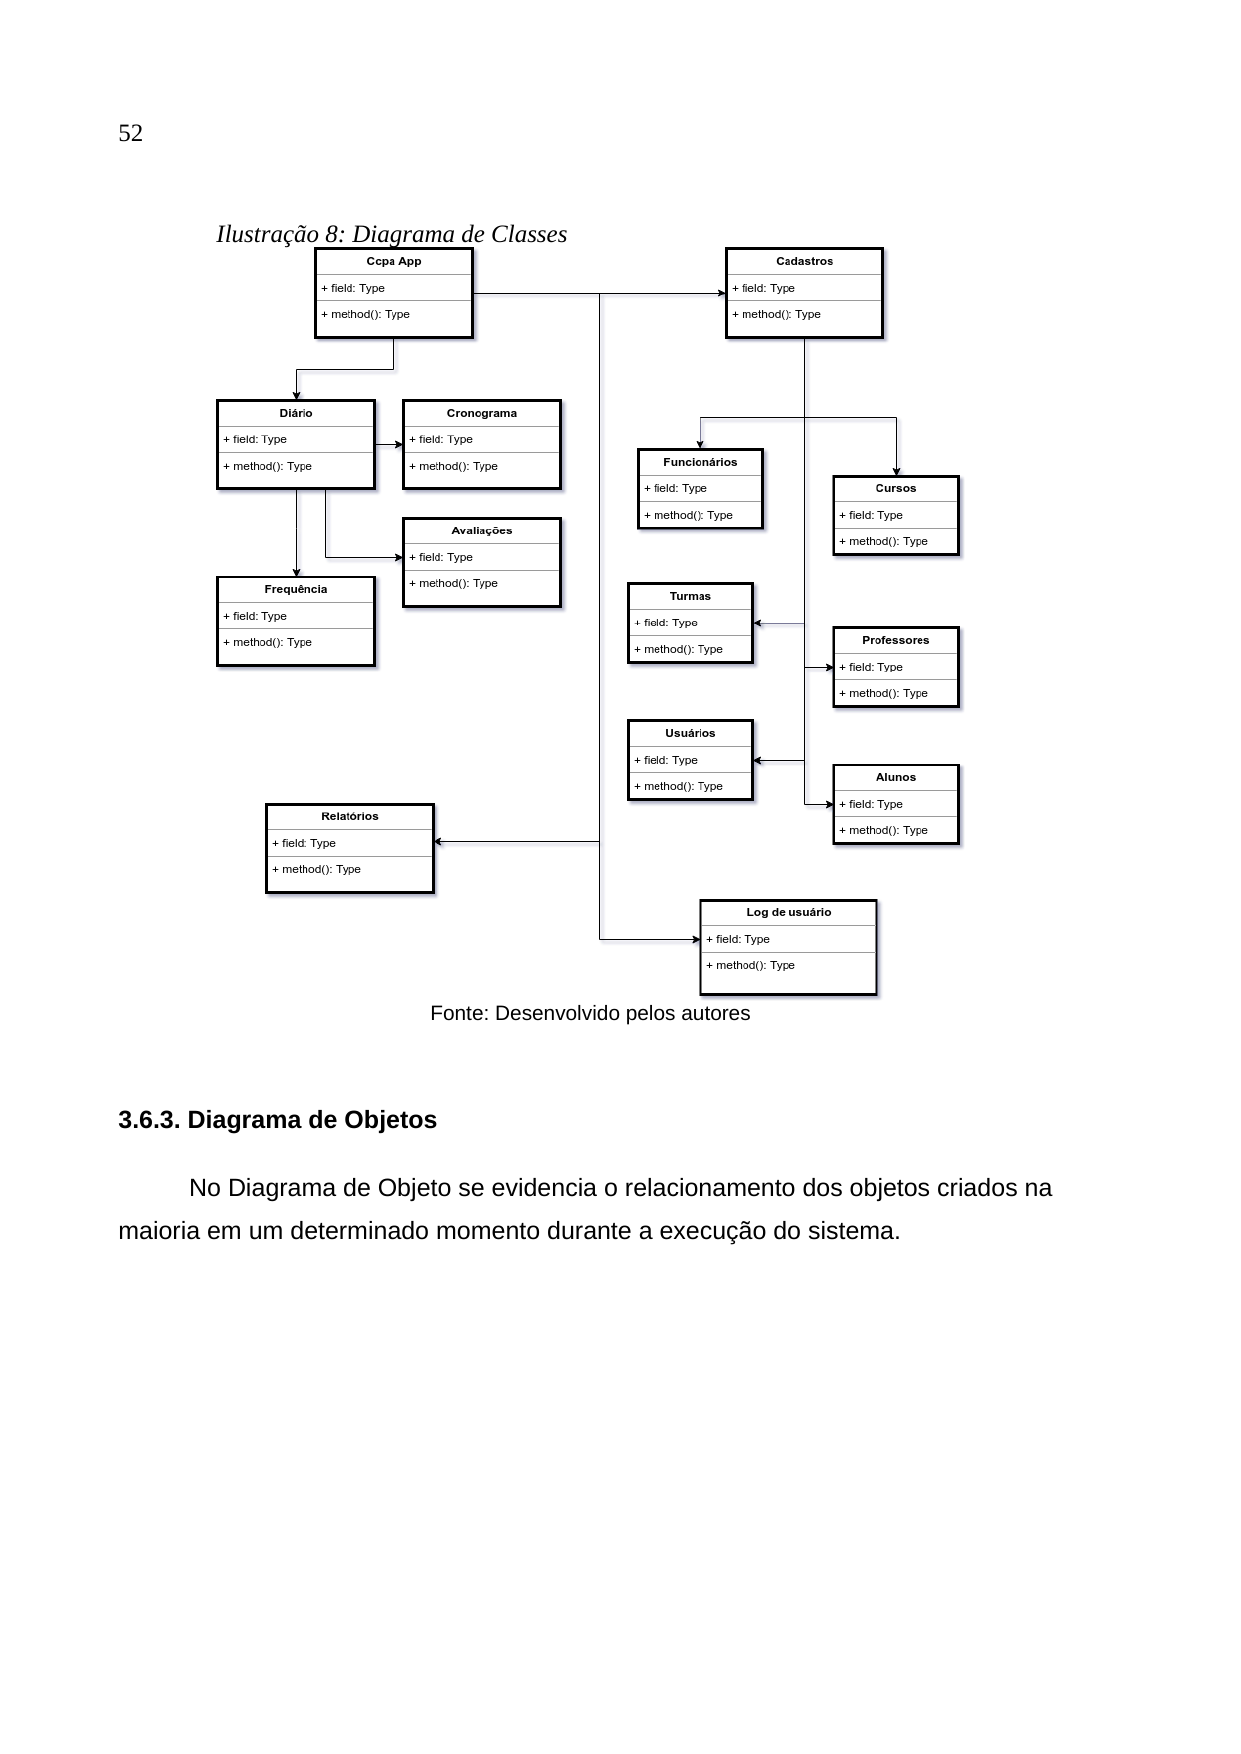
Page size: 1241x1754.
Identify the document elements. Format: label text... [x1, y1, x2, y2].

text No Diagrama de Objeto se evidencia o relacionamento dos objetos criados na maioria em um determinado momento durante a execução do sistema. [118, 1173, 1063, 1245]
subtitle 3.6.3. Diagrama de Objetos [118, 1105, 1063, 1134]
text Ilustração 8: Diagrama de Classes [216, 219, 965, 247]
text Fonte: Desenvolvido pelos autores [118, 207, 1063, 1024]
picture [216, 247, 965, 1001]
